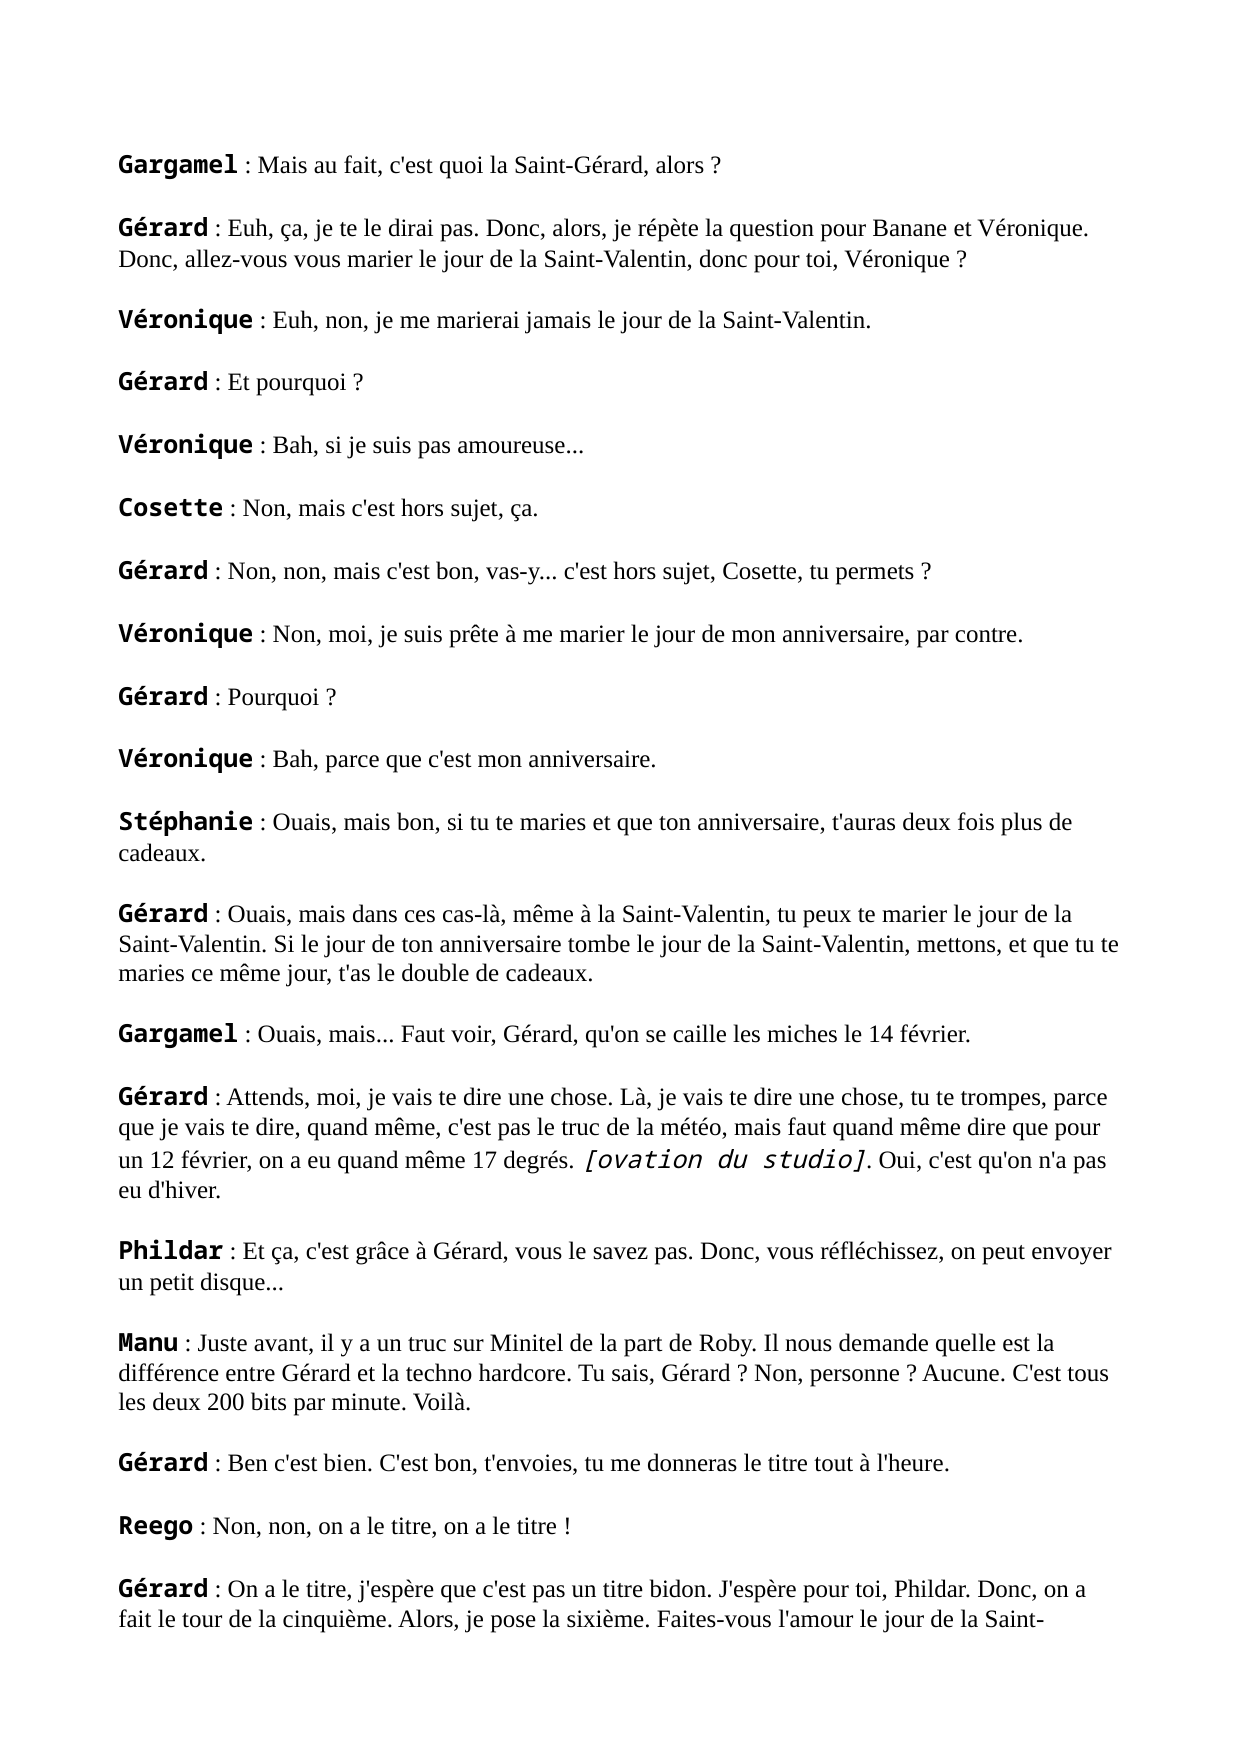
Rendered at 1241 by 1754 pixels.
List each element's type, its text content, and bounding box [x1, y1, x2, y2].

text Gargamel : Ouais, mais... Faut voir, Gérard, qu'on se caille les miches le 14 février. [118, 1016, 1122, 1050]
text Phildar : Et ça, c'est grâce à Gérard, vous le savez pas. Donc, vous réfléchissez, on peut envoyer un petit disque... [118, 1233, 1122, 1296]
text Véronique : Bah, si je suis pas amoureuse... [118, 427, 1122, 461]
text Gérard : On a le titre, j'espère que c'est pas un titre bidon. J'espère pour toi, Phildar. Donc, on a fait le tour de la cinquième. Alors, je pose la sixième. Faites-vous l'amour le jour de la Saint- [118, 1570, 1122, 1633]
text Gargamel : Mais au fait, c'est quoi la Saint-Gérard, alors ? [118, 147, 1122, 181]
text Gérard : Ben c'est bien. C'est bon, t'envoies, tu me donneras le titre tout à l'heure. [118, 1445, 1122, 1479]
text Stéphanie : Ouais, mais bon, si tu te maries et que ton anniversaire, t'auras deux fois plus de cadeaux. [118, 804, 1122, 867]
text Véronique : Euh, non, je me marierai jamais le jour de la Saint-Valentin. [118, 301, 1122, 335]
text Gérard : Pourquoi ? [118, 678, 1122, 712]
text Reego : Non, non, on a le titre, on a le titre ! [118, 1507, 1122, 1542]
text Gérard : Euh, ça, je te le dirai pas. Donc, alors, je répète la question pour Banane et Véronique. Donc, allez-vous vous marier le jour de la Saint-Valentin, donc pour toi, Véronique ? [118, 210, 1122, 272]
text Manu : Juste avant, il y a un truc sur Minitel de la part de Roby. Il nous demande quelle est la différence entre Gérard et la techno hardcore. Tu sais, Gérard ? Non, personne ? Aucune. C'est tous les deux 200 bits par minute. Voilà. [118, 1324, 1122, 1416]
text Véronique : Bah, parce que c'est mon anniversaire. [118, 741, 1122, 775]
text Gérard : Attends, moi, je vais te dire une chose. Là, je vais te dire une chose, tu te trompes, parce que je vais te dire, quand même, c'est pas le truc de la météo, mais faut quand même dire que pour un 12 février, on a eu quand même 17 degrés. [ovation du studio]. Oui, c'est qu'on n'a pas eu d'hiver. [118, 1078, 1122, 1204]
text Cosette : Non, mais c'est hors sujet, ça. [118, 490, 1122, 524]
text Véronique : Non, moi, je suis prête à me marier le jour de mon anniversaire, par contre. [118, 615, 1122, 649]
text Gérard : Ouais, mais dans ces cas-là, même à la Saint-Valentin, tu peux te marier le jour de la Saint-Valentin. Si le jour de ton anniversaire tombe le jour de la Saint-Valentin, mettons, et que tu te maries ce même jour, t'as le double de cadeaux. [118, 895, 1122, 987]
text Gérard : Et pourquoi ? [118, 364, 1122, 398]
text Gérard : Non, non, mais c'est bon, vas-y... c'est hors sujet, Cosette, tu permets ? [118, 552, 1122, 587]
